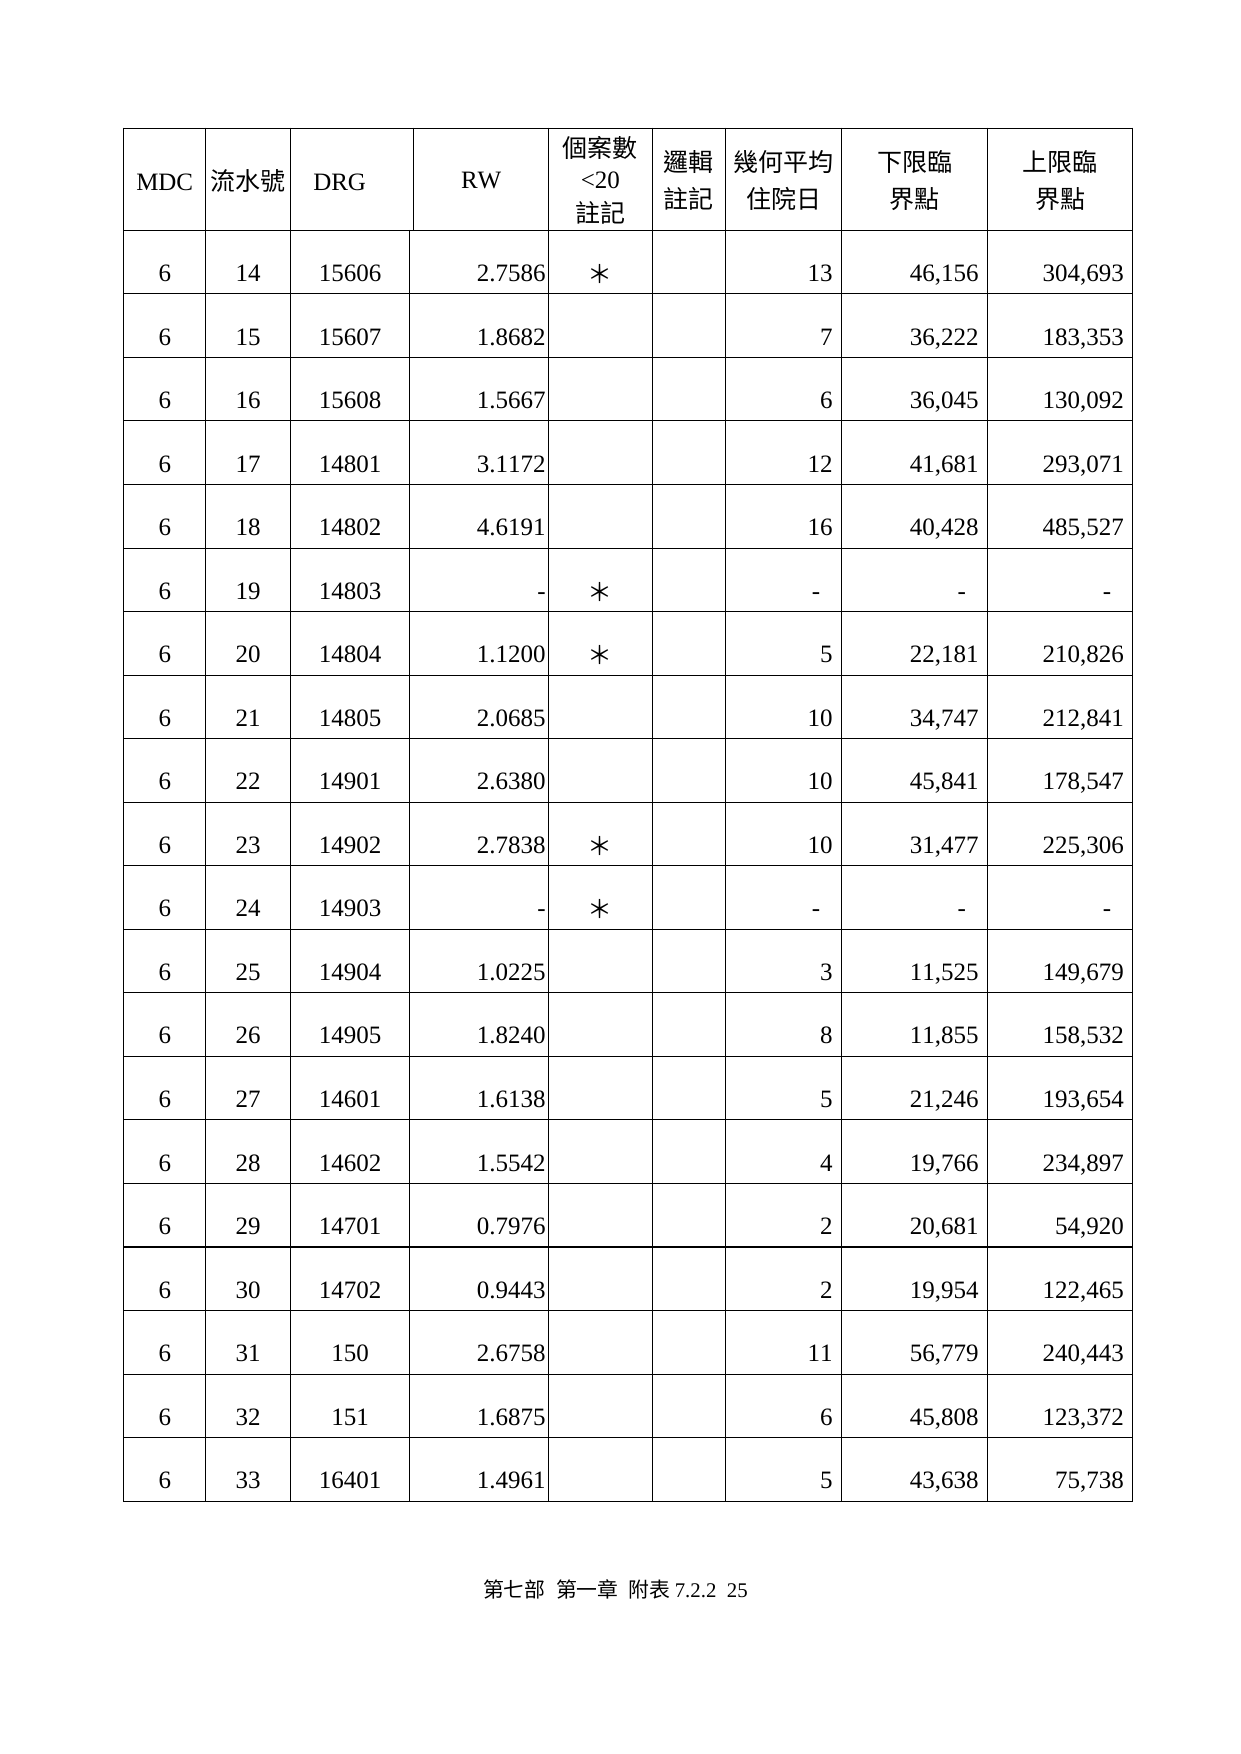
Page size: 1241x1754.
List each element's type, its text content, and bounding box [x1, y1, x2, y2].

table_header 邏輯註記 [653, 129, 725, 230]
table_cell 6 [726, 358, 841, 420]
table_cell [653, 676, 725, 738]
table_cell 6 [124, 676, 205, 738]
table_cell 6 [124, 1057, 205, 1119]
table_cell 3.1172 [410, 421, 548, 484]
table_cell 6 [124, 485, 205, 547]
table_cell ＊ [549, 803, 652, 865]
table_cell 43,638 [842, 1438, 987, 1501]
table_cell [653, 803, 725, 865]
table_cell [549, 1248, 652, 1310]
table_cell [549, 485, 652, 547]
table_cell 33 [206, 1438, 290, 1501]
table_cell 1.6875 [410, 1375, 548, 1437]
table_cell 1.8682 [410, 294, 548, 357]
table_cell 8 [726, 993, 841, 1056]
table_cell [549, 1120, 652, 1183]
table_cell 16 [206, 358, 290, 420]
table_cell 15 [206, 294, 290, 357]
table_cell 10 [726, 676, 841, 738]
table_cell 6 [124, 803, 205, 865]
table_cell 14904 [291, 930, 409, 992]
table_cell 234,897 [988, 1120, 1132, 1183]
table_cell 6 [124, 1375, 205, 1437]
table_cell 6 [726, 1375, 841, 1437]
table_cell 14602 [291, 1120, 409, 1183]
table_cell 11,855 [842, 993, 987, 1056]
table_cell 22 [206, 739, 290, 802]
table_cell [549, 294, 652, 357]
table_cell 20 [206, 612, 290, 674]
table_header RW [414, 129, 548, 230]
table_header DRG [291, 129, 413, 230]
table_cell 54,920 [988, 1184, 1132, 1246]
table_cell 23 [206, 803, 290, 865]
table_cell 29 [206, 1184, 290, 1246]
table_cell 30 [206, 1248, 290, 1310]
table_cell 6 [124, 993, 205, 1056]
table_cell - [988, 866, 1132, 929]
table_cell [549, 1438, 652, 1501]
table_cell [549, 358, 652, 420]
table_cell 2.6380 [410, 739, 548, 802]
table_cell 6 [124, 866, 205, 929]
table_cell - [842, 549, 987, 611]
table_cell 31,477 [842, 803, 987, 865]
table_cell 130,092 [988, 358, 1132, 420]
table_cell 75,738 [988, 1438, 1132, 1501]
table_cell [549, 1311, 652, 1373]
table_cell [549, 930, 652, 992]
table_cell 193,654 [988, 1057, 1132, 1119]
table_cell [549, 421, 652, 484]
table_cell [653, 1057, 725, 1119]
table_cell 1.5542 [410, 1120, 548, 1183]
table_cell 5 [726, 1438, 841, 1501]
table_cell ＊ [549, 549, 652, 611]
table_cell 45,808 [842, 1375, 987, 1437]
table_cell [549, 1375, 652, 1437]
table_cell 1.6138 [410, 1057, 548, 1119]
table_cell 304,693 [988, 231, 1132, 293]
table_cell ＊ [549, 231, 652, 293]
table_cell - [726, 549, 841, 611]
table_cell [653, 993, 725, 1056]
table_cell 210,826 [988, 612, 1132, 674]
table_cell 40,428 [842, 485, 987, 547]
table_cell 28 [206, 1120, 290, 1183]
table_cell - [410, 549, 548, 611]
table_cell 14903 [291, 866, 409, 929]
table_cell 6 [124, 1248, 205, 1310]
table_cell 26 [206, 993, 290, 1056]
table_cell 34,747 [842, 676, 987, 738]
table_cell 36,222 [842, 294, 987, 357]
table_cell 32 [206, 1375, 290, 1437]
table_cell 1.0225 [410, 930, 548, 992]
table_cell 0.7976 [410, 1184, 548, 1246]
table_cell 6 [124, 358, 205, 420]
table_cell 150 [291, 1311, 409, 1373]
table_header 上限臨 界點 [988, 129, 1132, 230]
table_cell 41,681 [842, 421, 987, 484]
table_cell 151 [291, 1375, 409, 1437]
table_cell 6 [124, 612, 205, 674]
table_cell 11,525 [842, 930, 987, 992]
table_cell 7 [726, 294, 841, 357]
table_cell 149,679 [988, 930, 1132, 992]
table_cell 6 [124, 1120, 205, 1183]
table_header 個案數<20 註記 [549, 129, 652, 230]
table_cell 19 [206, 549, 290, 611]
table_cell [653, 421, 725, 484]
table_cell 5 [726, 612, 841, 674]
table_cell 16 [726, 485, 841, 547]
table_cell 19,766 [842, 1120, 987, 1183]
table_cell [653, 930, 725, 992]
table_cell 14701 [291, 1184, 409, 1246]
table_cell 18 [206, 485, 290, 547]
table_cell [653, 1375, 725, 1437]
table_header MDC [124, 129, 205, 230]
table_cell [653, 1311, 725, 1373]
table_cell ＊ [549, 866, 652, 929]
table_cell 14905 [291, 993, 409, 1056]
table_cell 2 [726, 1184, 841, 1246]
table_cell 14802 [291, 485, 409, 547]
table_cell 17 [206, 421, 290, 484]
table_cell 19,954 [842, 1248, 987, 1310]
table_cell [653, 612, 725, 674]
table_cell 5 [726, 1057, 841, 1119]
table_cell 14805 [291, 676, 409, 738]
table_cell 15607 [291, 294, 409, 357]
table_cell 6 [124, 549, 205, 611]
table_cell [653, 1120, 725, 1183]
table_cell [653, 294, 725, 357]
table_cell 0.9443 [410, 1248, 548, 1310]
table_cell [653, 358, 725, 420]
table_cell [549, 739, 652, 802]
table_cell 122,465 [988, 1248, 1132, 1310]
table_cell 36,045 [842, 358, 987, 420]
table_cell 10 [726, 739, 841, 802]
table_cell 240,443 [988, 1311, 1132, 1373]
table_cell 6 [124, 1311, 205, 1373]
table_cell 6 [124, 739, 205, 802]
table_cell 21 [206, 676, 290, 738]
table_cell 12 [726, 421, 841, 484]
table_cell 2.6758 [410, 1311, 548, 1373]
table_cell 2.7586 [410, 231, 548, 293]
table_header 流水號 [206, 129, 290, 230]
table_cell 2.0685 [410, 676, 548, 738]
table_cell 15606 [291, 231, 409, 293]
table_cell 56,779 [842, 1311, 987, 1373]
table_cell 21,246 [842, 1057, 987, 1119]
table_cell - [988, 549, 1132, 611]
table_cell 3 [726, 930, 841, 992]
table_cell 158,532 [988, 993, 1132, 1056]
table_cell 123,372 [988, 1375, 1132, 1437]
table_cell 46,156 [842, 231, 987, 293]
table_cell 212,841 [988, 676, 1132, 738]
table_cell 178,547 [988, 739, 1132, 802]
table_header 下限臨 界點 [842, 129, 987, 230]
table_cell 24 [206, 866, 290, 929]
table_cell 45,841 [842, 739, 987, 802]
table_header 幾何平均住院日 [726, 129, 841, 230]
table_cell - [410, 866, 548, 929]
table_cell 6 [124, 294, 205, 357]
table_cell 293,071 [988, 421, 1132, 484]
table_cell 1.5667 [410, 358, 548, 420]
table_cell [653, 549, 725, 611]
table_cell [653, 739, 725, 802]
table_cell [653, 1184, 725, 1246]
table_cell 183,353 [988, 294, 1132, 357]
table_cell 6 [124, 1438, 205, 1501]
table_cell [653, 231, 725, 293]
table_cell [549, 676, 652, 738]
table_cell 6 [124, 421, 205, 484]
table_cell [653, 866, 725, 929]
table_cell 225,306 [988, 803, 1132, 865]
table_cell [653, 1438, 725, 1501]
table_cell 14803 [291, 549, 409, 611]
table_cell 14804 [291, 612, 409, 674]
table_cell 2 [726, 1248, 841, 1310]
table_cell 11 [726, 1311, 841, 1373]
table_cell - [726, 866, 841, 929]
table_cell [653, 485, 725, 547]
table_cell 10 [726, 803, 841, 865]
table_cell 13 [726, 231, 841, 293]
table_cell 20,681 [842, 1184, 987, 1246]
table_cell 14901 [291, 739, 409, 802]
table_cell - [842, 866, 987, 929]
table_cell 4 [726, 1120, 841, 1183]
table_cell 6 [124, 1184, 205, 1246]
table_cell 1.8240 [410, 993, 548, 1056]
table_cell ＊ [549, 612, 652, 674]
table_cell 14702 [291, 1248, 409, 1310]
table_cell [653, 1248, 725, 1310]
table_cell 14601 [291, 1057, 409, 1119]
table_cell [549, 993, 652, 1056]
table_cell 6 [124, 231, 205, 293]
table_cell [549, 1057, 652, 1119]
table_cell 31 [206, 1311, 290, 1373]
table_cell 25 [206, 930, 290, 992]
table_cell 15608 [291, 358, 409, 420]
table_cell 6 [124, 930, 205, 992]
table_cell 485,527 [988, 485, 1132, 547]
table_cell 4.6191 [410, 485, 548, 547]
table_cell 14801 [291, 421, 409, 484]
table_cell 14 [206, 231, 290, 293]
table_cell 1.1200 [410, 612, 548, 674]
table_cell [549, 1184, 652, 1246]
table_cell 1.4961 [410, 1438, 548, 1501]
table_cell 22,181 [842, 612, 987, 674]
table_cell 14902 [291, 803, 409, 865]
table_cell 27 [206, 1057, 290, 1119]
table_cell 2.7838 [410, 803, 548, 865]
table_cell 16401 [291, 1438, 409, 1501]
